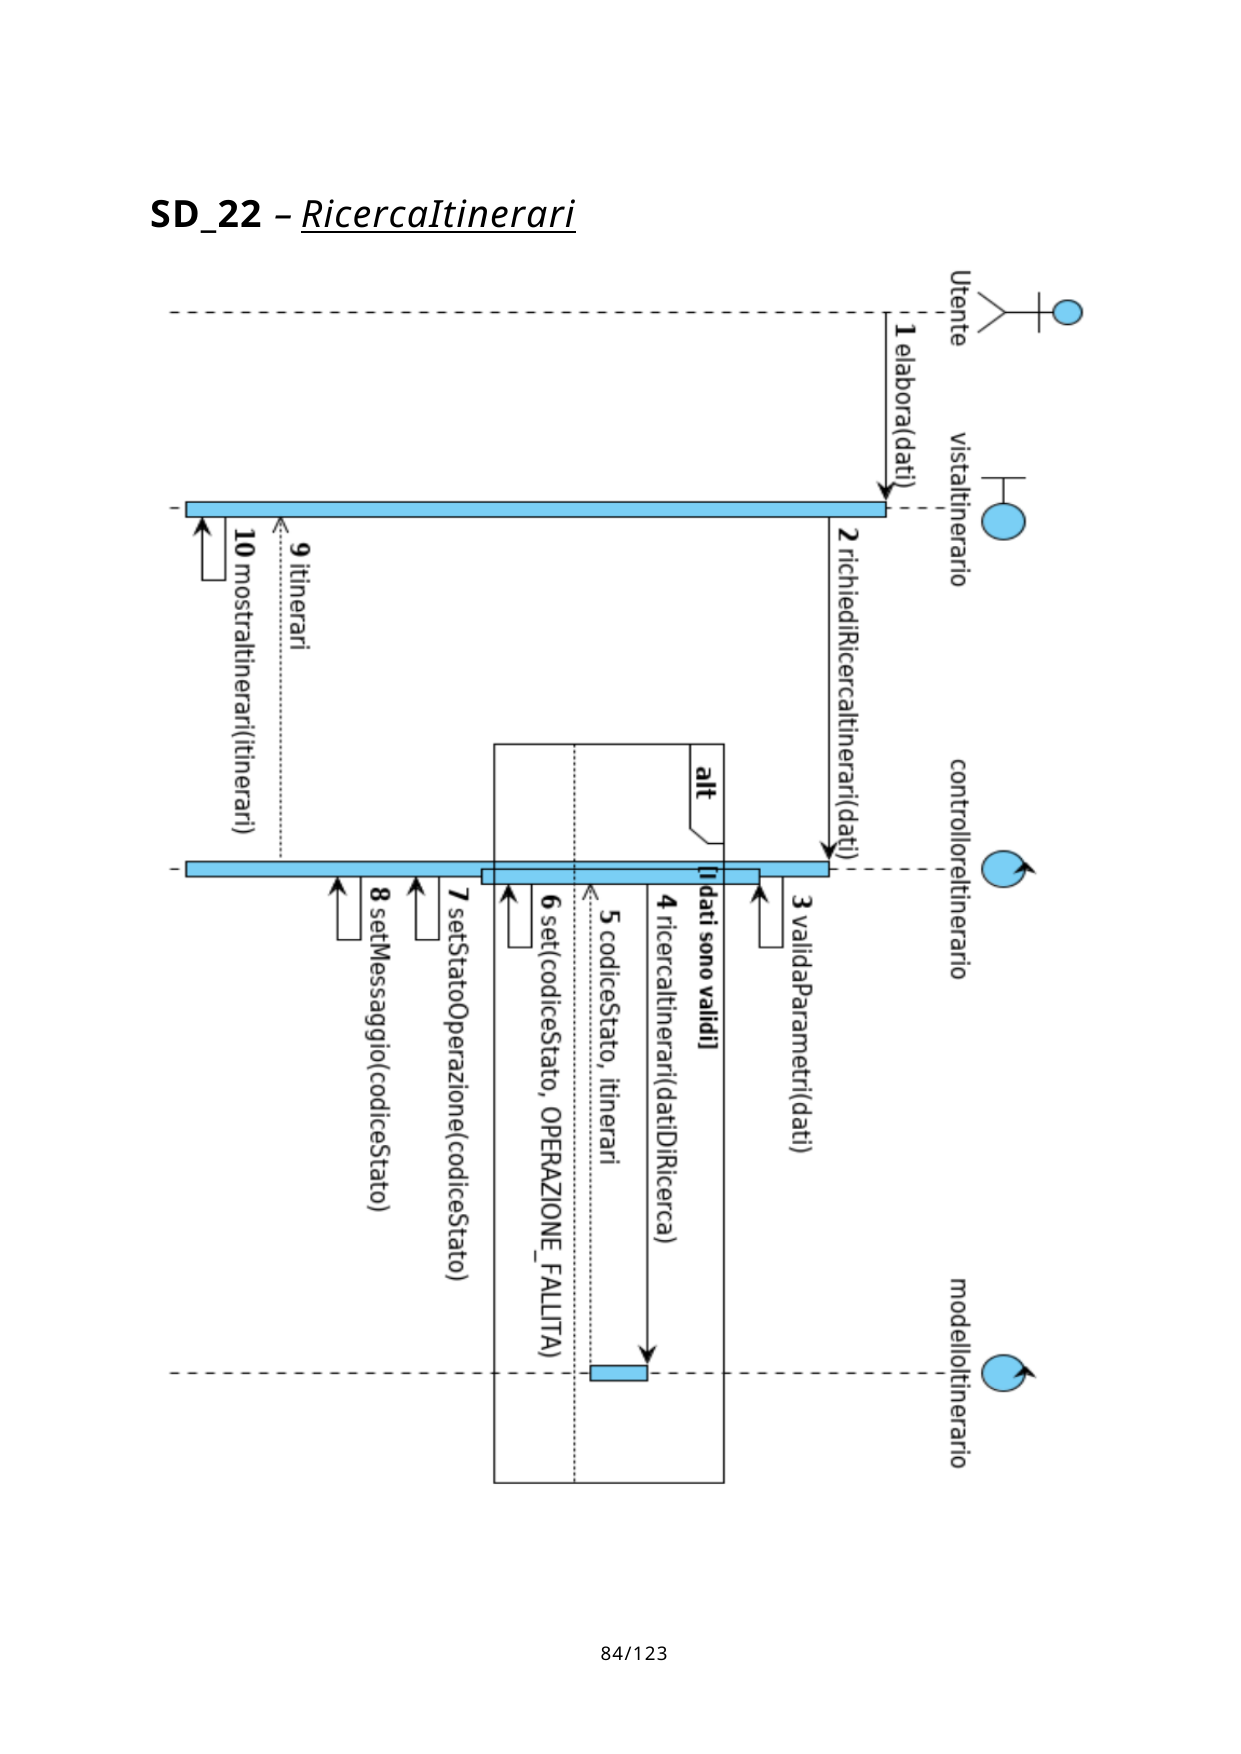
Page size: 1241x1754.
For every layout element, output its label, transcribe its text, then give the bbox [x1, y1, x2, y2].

picture [153, 259, 1089, 1498]
text SD_22 – RicercaItinerari [150, 187, 1090, 238]
